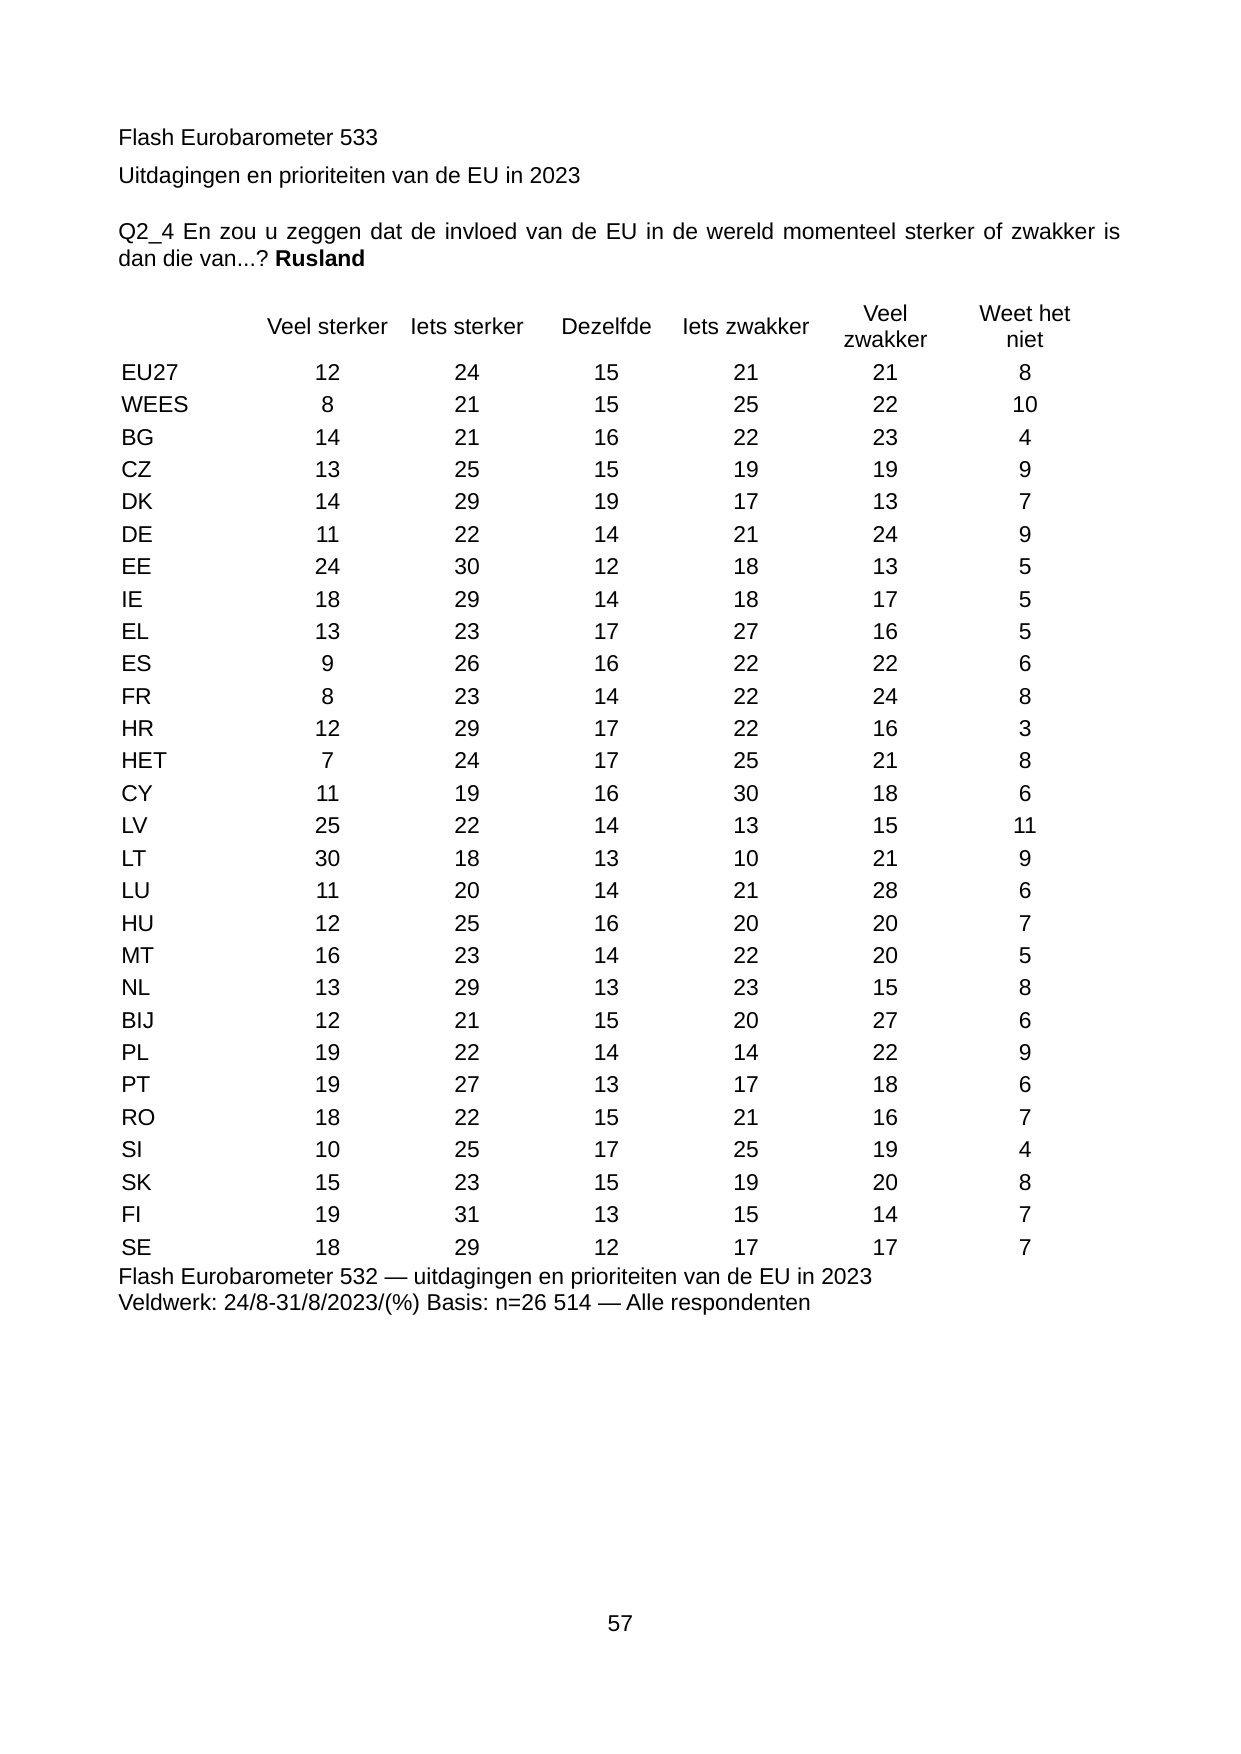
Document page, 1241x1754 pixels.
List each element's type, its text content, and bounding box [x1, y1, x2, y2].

table_cell HET [118, 745, 258, 777]
table_cell EE [118, 550, 258, 582]
table_cell 24 [816, 518, 955, 550]
table_header [118, 297, 258, 356]
table_cell 18 [258, 1101, 397, 1133]
table_cell 14 [816, 1198, 955, 1230]
table_cell 20 [816, 906, 955, 939]
table_cell 8 [955, 745, 1094, 777]
table_cell 10 [676, 842, 816, 874]
table_cell 15 [258, 1166, 397, 1198]
table_cell SE [118, 1230, 258, 1263]
table_cell 14 [537, 583, 676, 615]
table_cell 4 [955, 421, 1094, 453]
table_cell 25 [397, 453, 537, 485]
table_cell 15 [537, 453, 676, 485]
table_cell 8 [955, 1166, 1094, 1198]
table_cell 25 [676, 745, 816, 777]
table_header Veel zwakker [816, 297, 955, 356]
table_cell 6 [955, 874, 1094, 906]
table_cell 6 [955, 777, 1094, 809]
table_cell 17 [676, 1069, 816, 1101]
table_cell 17 [537, 745, 676, 777]
table_cell 13 [816, 550, 955, 582]
table_cell 14 [258, 485, 397, 518]
table_cell CZ [118, 453, 258, 485]
table_cell 27 [676, 615, 816, 647]
table_cell 25 [397, 906, 537, 939]
table_cell 29 [397, 971, 537, 1004]
table_cell 14 [258, 421, 397, 453]
table_cell 20 [816, 1166, 955, 1198]
table_cell 11 [258, 518, 397, 550]
table_cell HU [118, 906, 258, 939]
table_cell LV [118, 809, 258, 842]
table_cell 17 [537, 712, 676, 744]
table_cell 12 [537, 1230, 676, 1263]
table_cell 8 [258, 680, 397, 712]
table_cell 15 [537, 356, 676, 388]
table_cell WEES [118, 388, 258, 421]
table_cell 30 [258, 842, 397, 874]
table_cell 27 [397, 1069, 537, 1101]
table_header Iets sterker [397, 297, 537, 356]
table_cell 18 [258, 583, 397, 615]
table_cell FI [118, 1198, 258, 1230]
table_cell 24 [397, 745, 537, 777]
table_cell HR [118, 712, 258, 744]
table_cell 25 [676, 1133, 816, 1166]
table_cell 14 [537, 680, 676, 712]
table_cell 12 [258, 356, 397, 388]
table_cell 22 [816, 388, 955, 421]
table_cell 14 [537, 939, 676, 971]
table_cell 16 [816, 615, 955, 647]
table_cell 9 [955, 842, 1094, 874]
table_cell 20 [397, 874, 537, 906]
table_cell 22 [397, 518, 537, 550]
table_cell 15 [537, 1004, 676, 1036]
table_cell 26 [397, 647, 537, 680]
table_cell SI [118, 1133, 258, 1166]
table_cell 5 [955, 939, 1094, 971]
table_cell 22 [397, 809, 537, 842]
table_cell 6 [955, 647, 1094, 680]
table_cell SK [118, 1166, 258, 1198]
table_cell 17 [816, 1230, 955, 1263]
table_cell 8 [955, 680, 1094, 712]
table_cell 16 [537, 647, 676, 680]
table_cell 22 [816, 647, 955, 680]
table_cell 13 [258, 971, 397, 1004]
table_cell 15 [676, 1198, 816, 1230]
table_cell 21 [397, 1004, 537, 1036]
table_cell 13 [537, 842, 676, 874]
table_cell 13 [676, 809, 816, 842]
table_cell 21 [676, 1101, 816, 1133]
table_cell 4 [955, 1133, 1094, 1166]
table_cell 7 [955, 485, 1094, 518]
table_cell 16 [537, 906, 676, 939]
table_cell 9 [955, 518, 1094, 550]
table_cell 10 [258, 1133, 397, 1166]
table_header Weet het niet [955, 297, 1094, 356]
table_cell 16 [816, 712, 955, 744]
table_cell BIJ [118, 1004, 258, 1036]
table_cell 22 [816, 1036, 955, 1068]
table_cell 25 [258, 809, 397, 842]
table_cell 19 [258, 1069, 397, 1101]
table_cell 29 [397, 583, 537, 615]
table_cell 19 [816, 1133, 955, 1166]
table_cell 7 [955, 1198, 1094, 1230]
table_cell 3 [955, 712, 1094, 744]
table_cell 12 [537, 550, 676, 582]
table_cell 24 [397, 356, 537, 388]
table_cell 19 [676, 453, 816, 485]
table_cell 15 [537, 1101, 676, 1133]
table_cell 22 [676, 647, 816, 680]
table_cell 15 [816, 809, 955, 842]
table_cell 21 [676, 874, 816, 906]
text Q2_4 En zou u zeggen dat de invloed van de EU in de wereld momenteel sterker of zwakker is dan die van...? Rusland [118, 218, 1122, 271]
table_cell 14 [537, 874, 676, 906]
table_cell 23 [397, 939, 537, 971]
table_header Veel sterker [258, 297, 397, 356]
table_cell 19 [258, 1198, 397, 1230]
table_cell 23 [397, 680, 537, 712]
table_cell ES [118, 647, 258, 680]
table_cell 20 [816, 939, 955, 971]
table_cell 13 [258, 615, 397, 647]
table_cell 31 [397, 1198, 537, 1230]
table_cell IE [118, 583, 258, 615]
table_cell 14 [537, 1036, 676, 1068]
table_cell 18 [397, 842, 537, 874]
table_cell LU [118, 874, 258, 906]
table_cell 29 [397, 712, 537, 744]
table_cell 22 [676, 712, 816, 744]
table_cell 12 [258, 712, 397, 744]
table_header Dezelfde [537, 297, 676, 356]
table_cell 17 [676, 485, 816, 518]
text Veldwerk: 24/8-31/8/2023/(%) Basis: n=26 514 — Alle respondenten [118, 1289, 1122, 1316]
table_cell 15 [816, 971, 955, 1004]
table_cell 14 [676, 1036, 816, 1068]
table_cell 21 [816, 842, 955, 874]
table_cell 22 [676, 680, 816, 712]
table_cell 29 [397, 1230, 537, 1263]
table_cell 11 [258, 777, 397, 809]
table_cell RO [118, 1101, 258, 1133]
table_cell NL [118, 971, 258, 1004]
table_cell 19 [537, 485, 676, 518]
table_cell 20 [676, 1004, 816, 1036]
table_cell CY [118, 777, 258, 809]
table_cell 22 [397, 1036, 537, 1068]
table_cell 5 [955, 615, 1094, 647]
table_cell 18 [258, 1230, 397, 1263]
table_cell 11 [258, 874, 397, 906]
table_cell 18 [676, 583, 816, 615]
table_cell 21 [816, 745, 955, 777]
table_cell 12 [258, 906, 397, 939]
table_cell 6 [955, 1069, 1094, 1101]
table_cell 30 [397, 550, 537, 582]
table_cell 13 [537, 971, 676, 1004]
table_cell 17 [537, 615, 676, 647]
table_header Iets zwakker [676, 297, 816, 356]
table_cell 7 [955, 1230, 1094, 1263]
table_cell DK [118, 485, 258, 518]
table_cell 29 [397, 485, 537, 518]
table_cell 23 [816, 421, 955, 453]
table_cell 12 [258, 1004, 397, 1036]
text Flash Eurobarometer 532 — uitdagingen en prioriteiten van de EU in 2023 [118, 1263, 1122, 1289]
table_cell 11 [955, 809, 1094, 842]
table_cell 16 [537, 777, 676, 809]
table_cell DE [118, 518, 258, 550]
table_cell 5 [955, 550, 1094, 582]
table_cell 19 [397, 777, 537, 809]
table_cell 13 [537, 1069, 676, 1101]
table_cell 15 [537, 388, 676, 421]
table_cell MT [118, 939, 258, 971]
table_cell FR [118, 680, 258, 712]
table_cell 16 [537, 421, 676, 453]
table_cell 21 [676, 356, 816, 388]
table_cell 16 [258, 939, 397, 971]
table_cell 23 [397, 615, 537, 647]
table_cell 6 [955, 1004, 1094, 1036]
table_cell 7 [955, 1101, 1094, 1133]
table_cell 8 [955, 971, 1094, 1004]
table_cell 27 [816, 1004, 955, 1036]
table_cell 17 [676, 1230, 816, 1263]
table_cell 16 [816, 1101, 955, 1133]
table_cell EL [118, 615, 258, 647]
table_cell 8 [258, 388, 397, 421]
table_cell 28 [816, 874, 955, 906]
table_cell 19 [258, 1036, 397, 1068]
table_cell 10 [955, 388, 1094, 421]
table_cell EU27 [118, 356, 258, 388]
table_cell 22 [676, 421, 816, 453]
table_cell BG [118, 421, 258, 453]
table_cell 18 [816, 1069, 955, 1101]
table_cell 13 [258, 453, 397, 485]
table_cell PL [118, 1036, 258, 1068]
table_cell PT [118, 1069, 258, 1101]
table_cell 19 [676, 1166, 816, 1198]
table_cell 13 [537, 1198, 676, 1230]
table_cell 21 [397, 388, 537, 421]
table_cell 22 [397, 1101, 537, 1133]
table_cell 21 [397, 421, 537, 453]
table_cell 21 [816, 356, 955, 388]
table_cell 18 [816, 777, 955, 809]
table_cell 17 [537, 1133, 676, 1166]
table_cell 8 [955, 356, 1094, 388]
table_cell 7 [955, 906, 1094, 939]
table_cell 9 [955, 1036, 1094, 1068]
table_cell 25 [676, 388, 816, 421]
table_cell 7 [258, 745, 397, 777]
table_cell 23 [676, 971, 816, 1004]
table_cell 14 [537, 518, 676, 550]
table_cell 25 [397, 1133, 537, 1166]
table_cell 18 [676, 550, 816, 582]
table_cell 23 [397, 1166, 537, 1198]
table_cell 9 [258, 647, 397, 680]
table_cell 24 [258, 550, 397, 582]
table_cell 5 [955, 583, 1094, 615]
table_cell 24 [816, 680, 955, 712]
table_cell 30 [676, 777, 816, 809]
table_cell 14 [537, 809, 676, 842]
table_cell 13 [816, 485, 955, 518]
table_cell 20 [676, 906, 816, 939]
table_cell 17 [816, 583, 955, 615]
table_cell 15 [537, 1166, 676, 1198]
table_cell 21 [676, 518, 816, 550]
table_cell 9 [955, 453, 1094, 485]
table_cell LT [118, 842, 258, 874]
table_cell 22 [676, 939, 816, 971]
table_cell 19 [816, 453, 955, 485]
